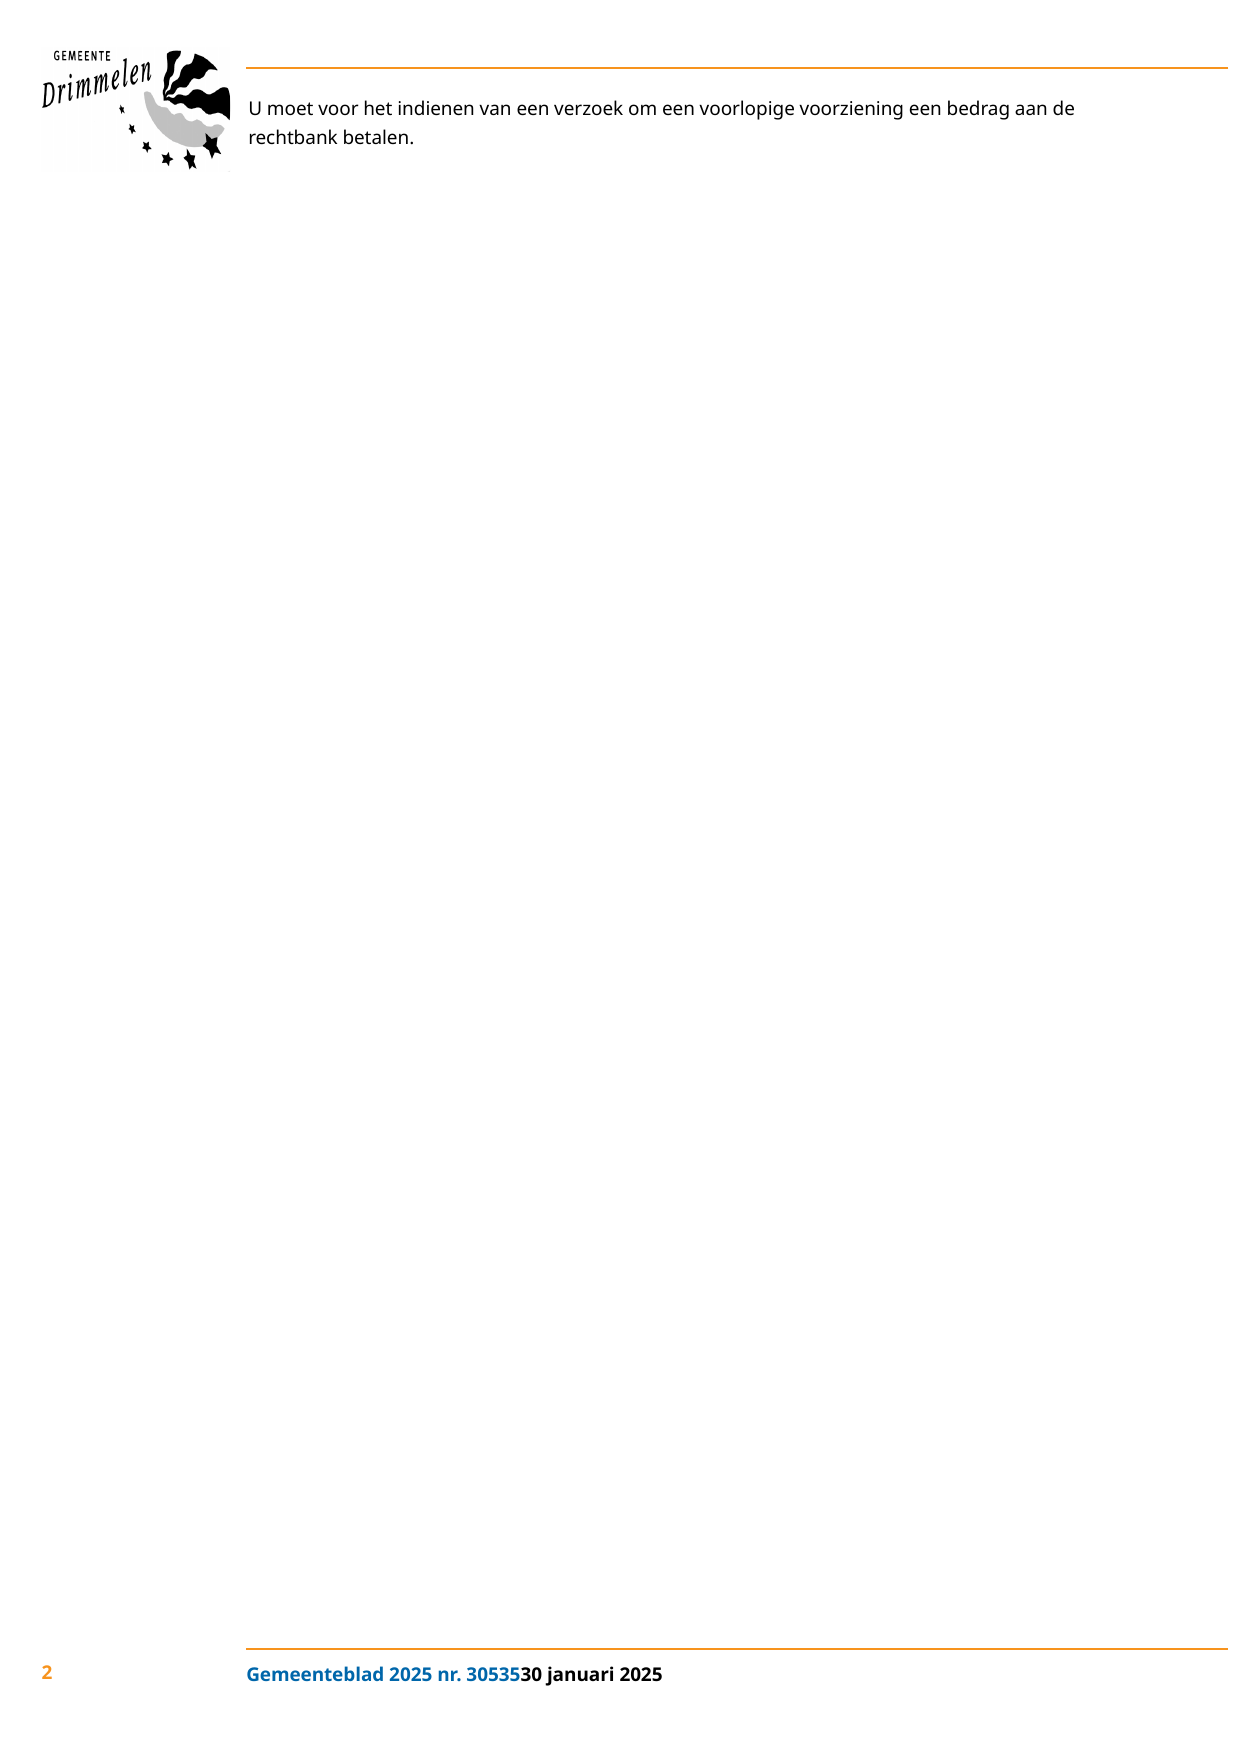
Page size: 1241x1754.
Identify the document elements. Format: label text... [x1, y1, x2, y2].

picture [41, 47, 231, 172]
text U moet voor het indienen van een verzoek om een voorlopige voorziening een bedrag aan de rechtbank betalen. [248, 95, 1152, 150]
